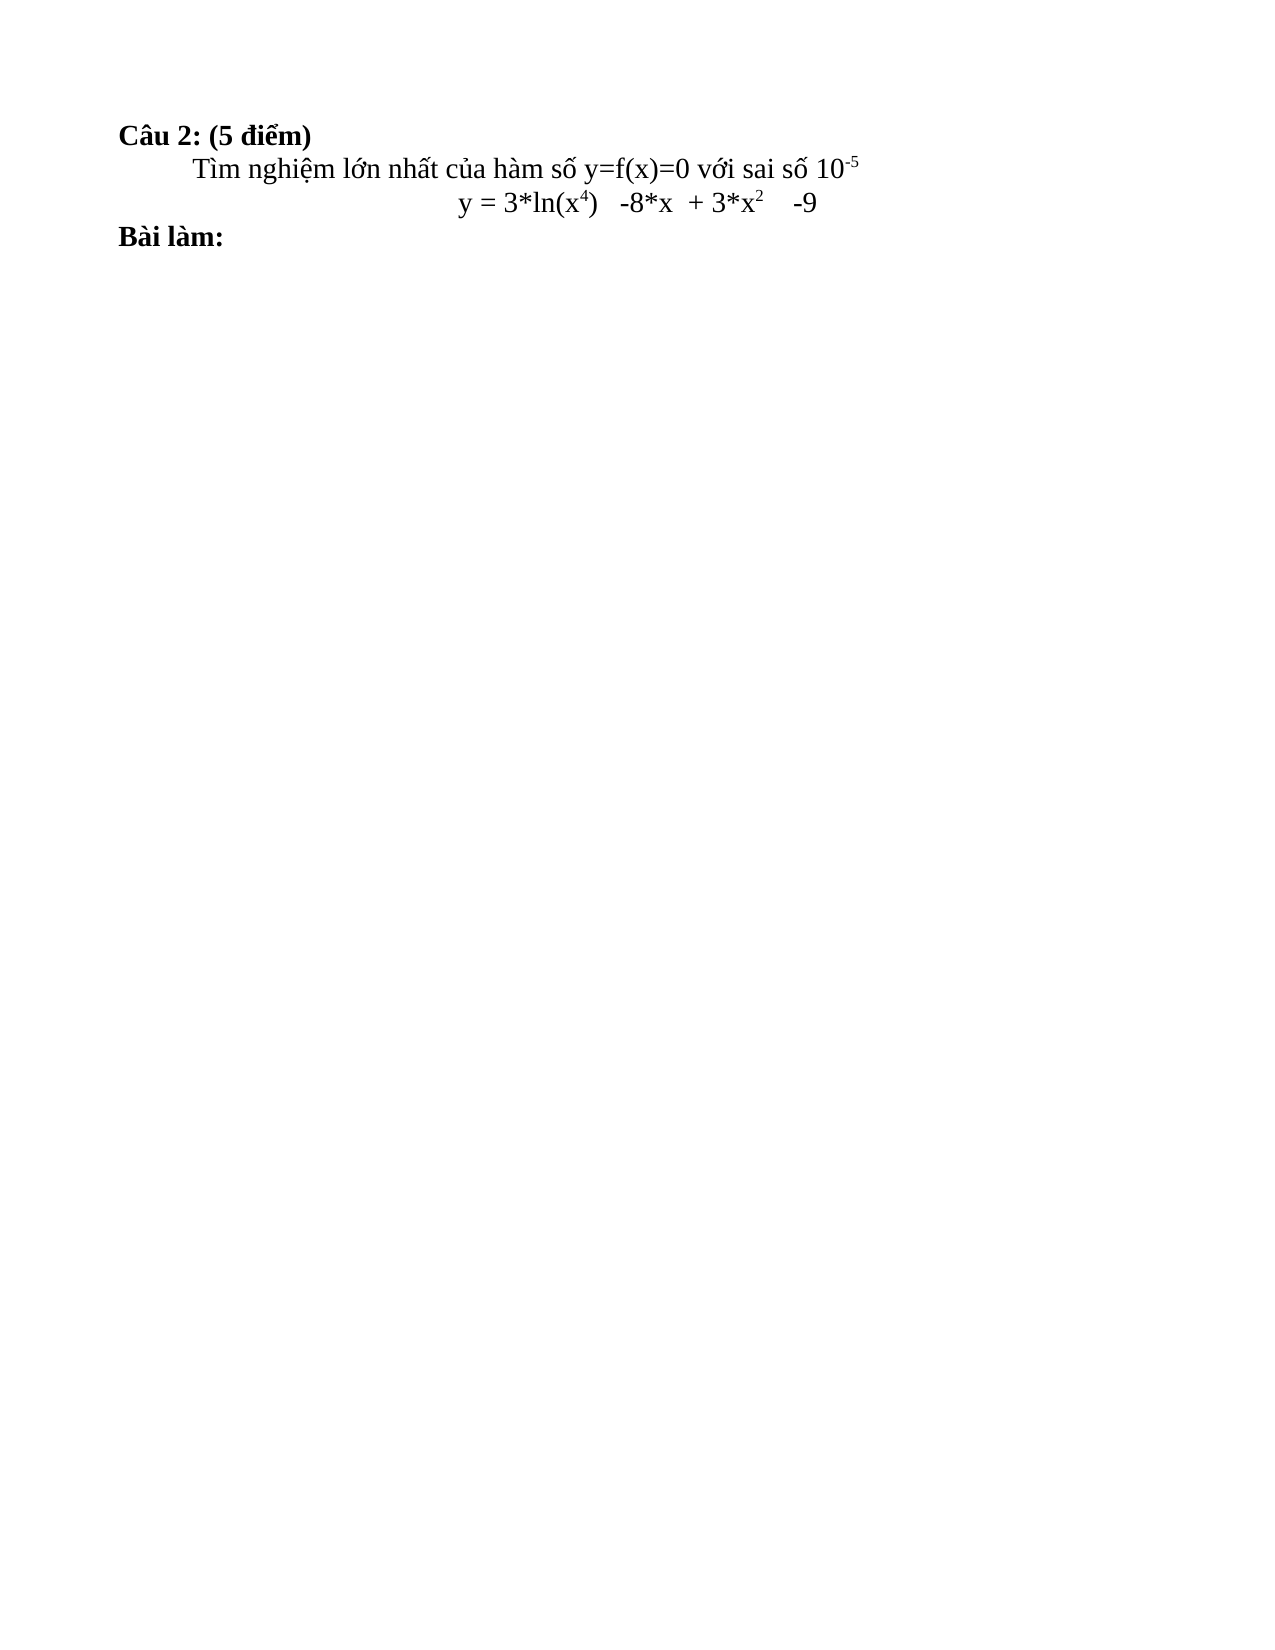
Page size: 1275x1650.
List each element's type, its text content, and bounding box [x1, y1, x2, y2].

text Tìm nghiệm lớn nhất của hàm số y=f(x)=0 với sai số 10-5 [118, 152, 1157, 185]
text Câu 2: (5 điểm) [118, 118, 1157, 152]
text y = 3*ln(x4) -8*x + 3*x2 -9 [118, 185, 1157, 219]
text Bài làm: [118, 219, 1157, 252]
